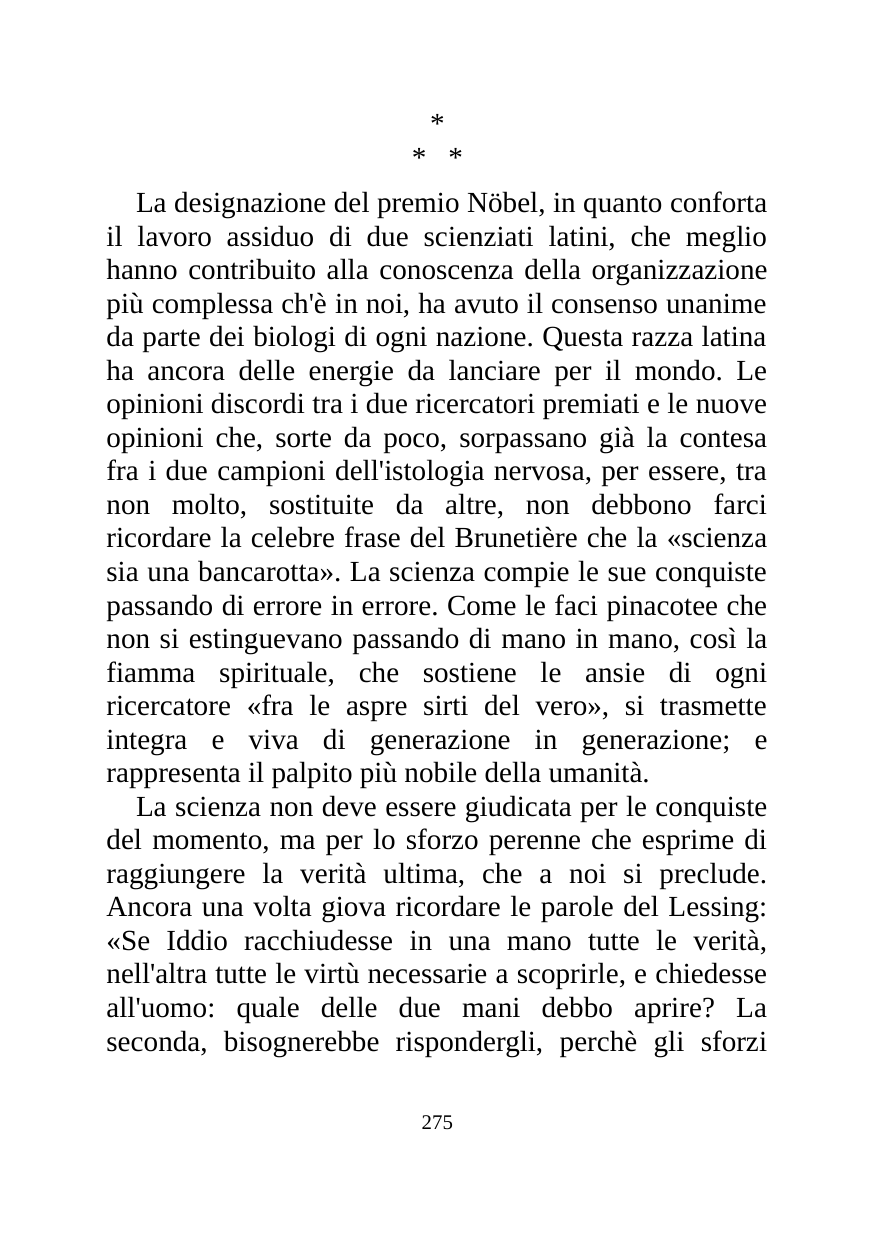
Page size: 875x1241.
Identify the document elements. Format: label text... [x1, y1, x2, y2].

text La scienza non deve essere giudicata per le conquiste del momento, ma per lo sforzo perenne che esprime di raggiungere la verità ultima, che a noi si preclude. Ancora una volta giova ricordare le parole del Lessing: «Se Iddio racchiudesse in una mano tutte le verità, nell'altra tutte le virtù necessarie a scoprirle, e chiedesse all'uomo: quale delle due mani debbo aprire? La seconda, bisognerebbe rispondergli, perchè gli sforzi [106, 789, 768, 1057]
text * * * [106, 106, 768, 173]
text La designazione del premio Nöbel, in quanto conforta il lavoro assiduo di due scienziati latini, che meglio hanno contribuito alla conoscenza della organizzazione più complessa ch'è in noi, ha avuto il consenso unanime da parte dei biologi di ogni nazione. Questa razza latina ha ancora delle energie da lanciare per il mondo. Le opinioni discordi tra i due ricercatori premiati e le nuove opinioni che, sorte da poco, sorpassano già la contesa fra i due campioni dell'istologia nervosa, per essere, tra non molto, sostituite da altre, non debbono farci ricordare la celebre frase del Brunetière che la «scienza sia una bancarotta». La scienza compie le sue conquiste passando di errore in errore. Come le faci pinacotee che non si estinguevano passando di mano in mano, così la fiamma spirituale, che sostiene le ansie di ogni ricercatore «fra le aspre sirti del vero», si trasmette integra e viva di generazione in generazione; e rappresenta il palpito più nobile della umanità. [106, 185, 768, 789]
